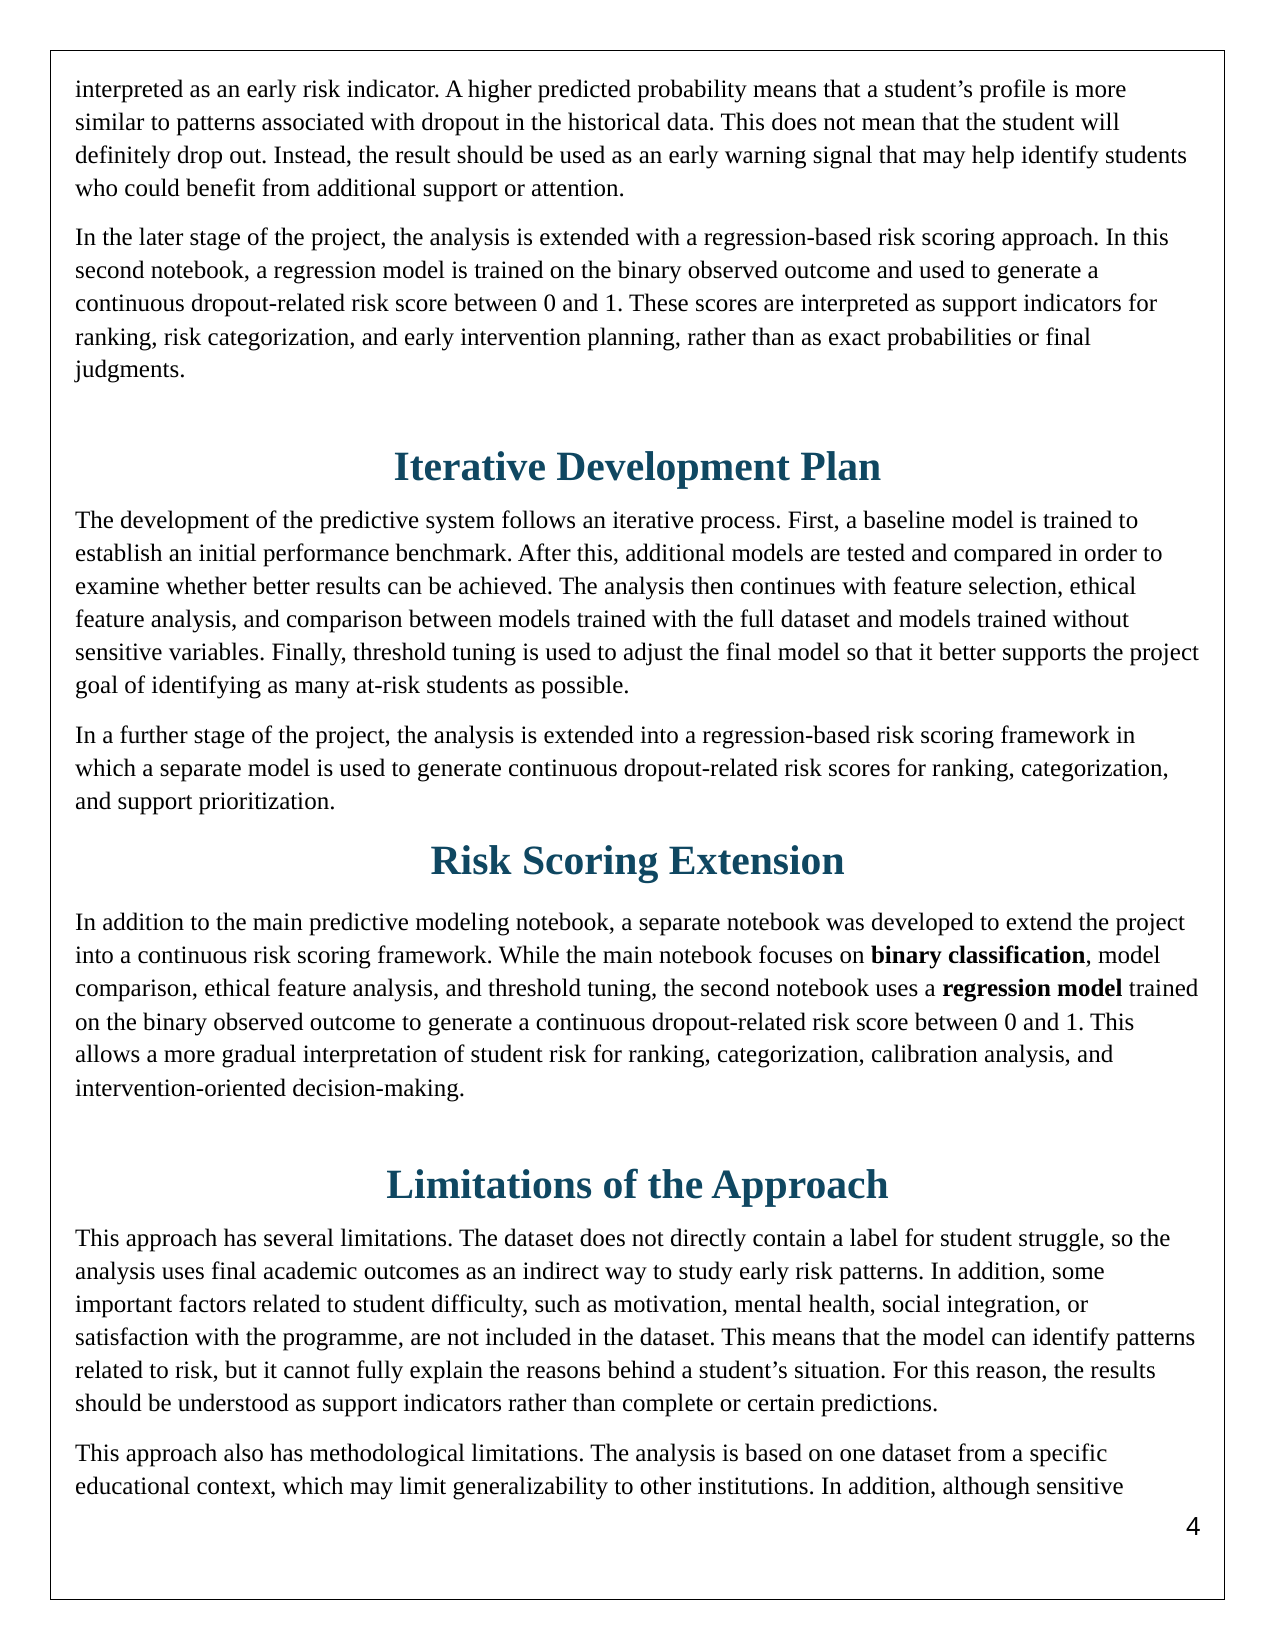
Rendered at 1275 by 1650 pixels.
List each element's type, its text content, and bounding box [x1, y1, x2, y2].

text interpreted as an early risk indicator. A higher predicted probability means that a student’s profile is more similar to patterns associated with dropout in the historical data. This does not mean that the student will definitely drop out. Instead, the result should be used as an early warning signal that may help identify students who could benefit from additional support or attention. [75, 74, 1200, 202]
text In a further stage of the project, the analysis is extended into a regression-based risk scoring framework in which a separate model is used to generate continuous dropout-related risk scores for ranking, categorization, and support prioritization. [75, 720, 1200, 815]
text Risk Scoring Extension [75, 836, 1200, 884]
subtitle Iterative Development Plan [75, 442, 1200, 490]
text In the later stage of the project, the analysis is extended with a regression-based risk scoring approach. In this second notebook, a regression model is trained on the binary observed outcome and used to generate a continuous dropout-related risk score between 0 and 1. These scores are interpreted as support indicators for ranking, risk categorization, and early intervention planning, rather than as exact probabilities or final judgments. [75, 222, 1200, 383]
text The development of the predictive system follows an iterative process. First, a baseline model is trained to establish an initial performance benchmark. After this, additional models are tested and compared in order to examine whether better results can be achieved. The analysis then continues with feature selection, ethical feature analysis, and comparison between models trained with the full dataset and models trained without sensitive variables. Finally, threshold tuning is used to adjust the final model so that it better supports the project goal of identifying as many at-risk students as possible. [75, 505, 1200, 699]
text In addition to the main predictive modeling notebook, a separate notebook was developed to extend the project into a continuous risk scoring framework. While the main notebook focuses on binary classification, model comparison, ethical feature analysis, and threshold tuning, the second notebook uses a regression model trained on the binary observed outcome to generate a continuous dropout-related risk score between 0 and 1. This allows a more gradual interpretation of student risk for ranking, categorization, calibration analysis, and intervention-oriented decision-making. [75, 907, 1200, 1101]
subtitle Limitations of the Approach [75, 1160, 1200, 1208]
text This approach also has methodological limitations. The analysis is based on one dataset from a specific educational context, which may limit generalizability to other institutions. In addition, although sensitive [75, 1438, 1200, 1500]
text This approach has several limitations. The dataset does not directly contain a label for student struggle, so the analysis uses final academic outcomes as an indirect way to study early risk patterns. In addition, some important factors related to student difficulty, such as motivation, mental health, social integration, or satisfaction with the programme, are not included in the dataset. This means that the model can identify patterns related to risk, but it cannot fully explain the reasons behind a student’s situation. For this reason, the results should be understood as support indicators rather than complete or certain predictions. [75, 1223, 1200, 1417]
